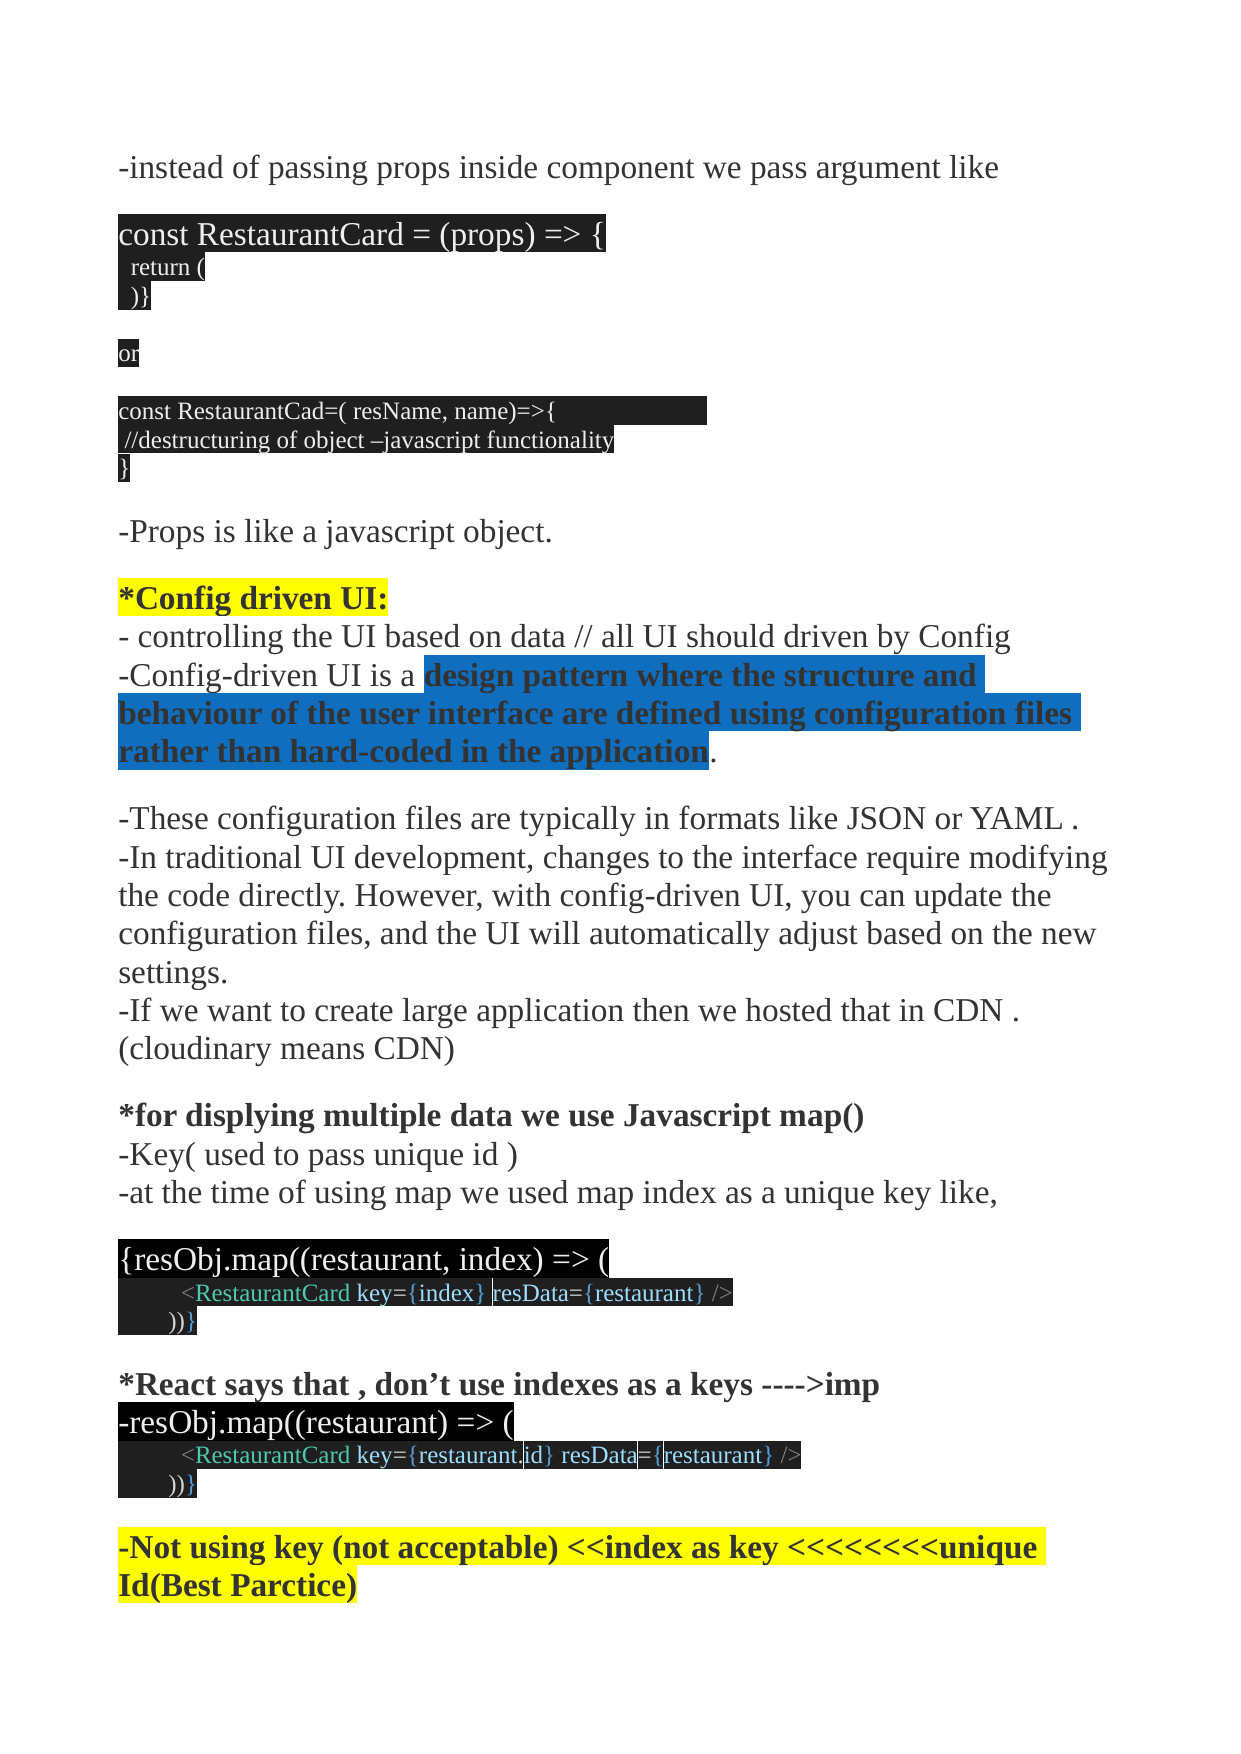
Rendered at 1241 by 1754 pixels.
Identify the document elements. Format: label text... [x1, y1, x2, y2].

text return ( [118, 252, 1122, 281]
text const RestaurantCard = (props) => { [118, 214, 1122, 252]
text const RestaurantCad=( resName, name)=>{ [118, 396, 1122, 425]
text - controlling the UI based on data // all UI should driven by Config [118, 616, 1122, 655]
text -In traditional UI development, changes to the interface require modifying the code directly. However, with config-driven UI, you can update the configuration files, and the UI will automatically adjust based on the new settings. [118, 837, 1122, 990]
text -Props is like a javascript object. [118, 511, 1122, 549]
text <RestaurantCard key={index} resData={restaurant} /> [118, 1278, 1122, 1306]
text -Key( used to pass unique id ) [118, 1134, 1122, 1172]
text //destructuring of object –javascript functionality [118, 425, 1122, 453]
text *Config driven UI: [118, 578, 1122, 616]
text -These configuration files are typically in formats like JSON or YAML . [118, 798, 1122, 837]
text )} [118, 281, 1122, 310]
text {resObj.map((restaurant, index) => ( [118, 1239, 1122, 1278]
text } [118, 453, 1122, 482]
text *React says that , don’t use indexes as a keys ---->imp [118, 1364, 1122, 1402]
text <RestaurantCard key={restaurant.id} resData={restaurant} /> [118, 1441, 1122, 1469]
text -If we want to create large application then we hosted that in CDN .(cloudinary means CDN) [118, 990, 1122, 1067]
text -resObj.map((restaurant) => ( [118, 1402, 1122, 1441]
text ))} [118, 1469, 1122, 1498]
text -Not using key (not acceptable) <<index as key <<<<<<<<unique Id(Best Parctice) [118, 1527, 1122, 1603]
text -Config-driven UI is a design pattern where the structure and behaviour of the user interface are defined using configuration files rather than hard-coded in the application. [118, 655, 1122, 770]
text ))} [118, 1306, 1122, 1335]
text or [118, 338, 1122, 367]
text -instead of passing props inside component we pass argument like [118, 147, 1122, 185]
text -at the time of using map we used map index as a unique key like, [118, 1172, 1122, 1211]
text *for displying multiple data we use Javascript map() [118, 1096, 1122, 1134]
